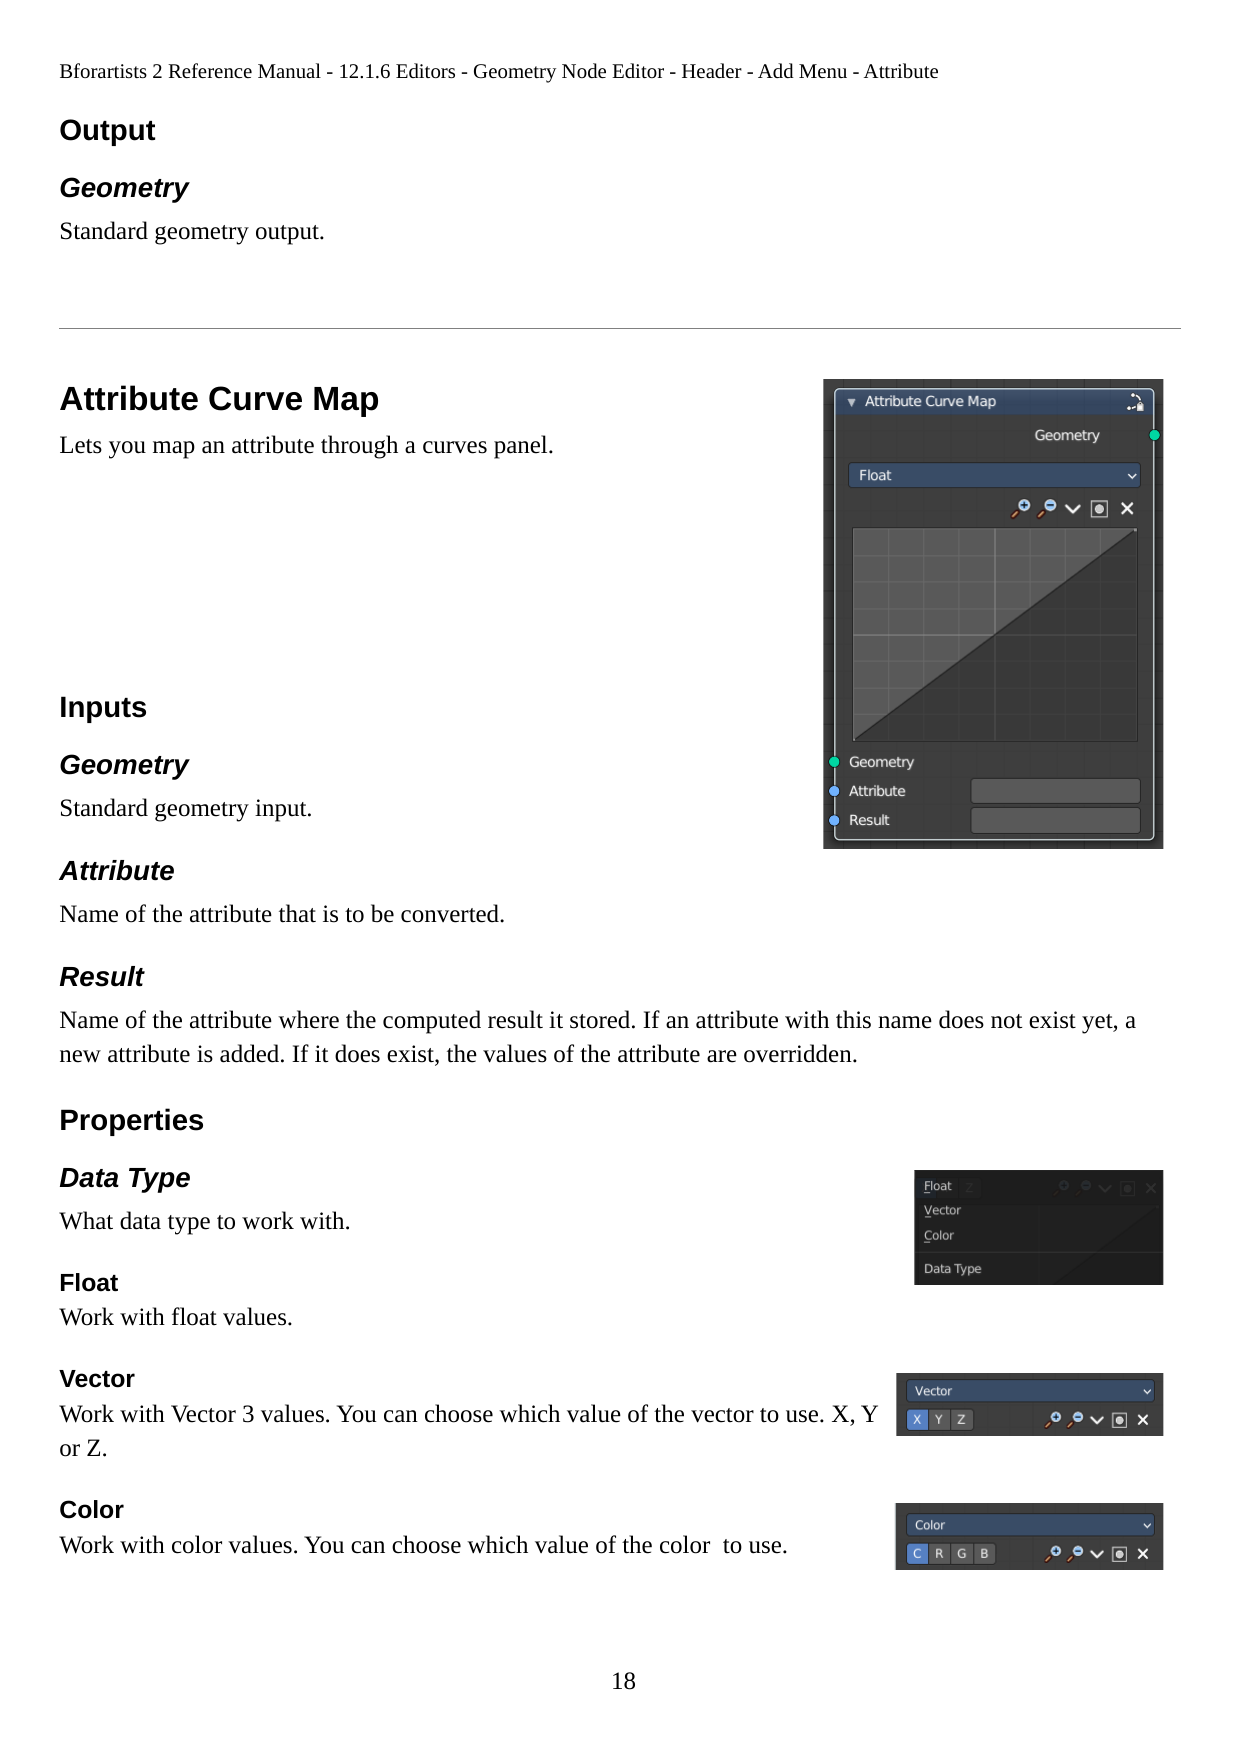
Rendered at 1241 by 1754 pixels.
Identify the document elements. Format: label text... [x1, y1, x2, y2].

picture [896, 1373, 1164, 1436]
subtitle Color [59, 1495, 1181, 1523]
subtitle [1164, 690, 1181, 724]
subtitle Inputs [59, 690, 823, 724]
text Standard geometry input. [59, 793, 823, 822]
subtitle Attribute Curve Map [59, 379, 823, 417]
picture [914, 1170, 1164, 1285]
subtitle [1164, 749, 1181, 781]
text Work with color values. You can choose which value of the color to use. [59, 1530, 894, 1558]
text Work with float values. [59, 1302, 1181, 1331]
picture [894, 1503, 1164, 1570]
subtitle Properties [59, 1103, 1181, 1137]
subtitle Geometry [59, 749, 823, 781]
text Work with Vector 3 values. You can choose which value of the vector to use. X, Y or Z. [59, 1399, 1181, 1462]
text Lets you map an attribute through a curves panel. [59, 430, 823, 459]
subtitle Float [59, 1268, 1181, 1296]
text Name of the attribute that is to be converted. [59, 899, 1181, 928]
subtitle Data Type [59, 1162, 1181, 1194]
text Standard geometry output. [59, 216, 1181, 244]
text What data type to work with. [59, 1206, 914, 1235]
subtitle Output [59, 113, 1181, 146]
text [1164, 793, 1181, 822]
subtitle Result [59, 961, 1181, 992]
picture [823, 379, 1164, 849]
subtitle [1164, 379, 1181, 417]
subtitle Vector [59, 1364, 1181, 1393]
subtitle Attribute [59, 854, 1181, 886]
text Name of the attribute where the computed result it stored. If an attribute with this name does not exist yet, a new attribute is added. If it does exist, the values of the attribute are overridden. [59, 1005, 1181, 1068]
subtitle Geometry [59, 171, 1181, 203]
